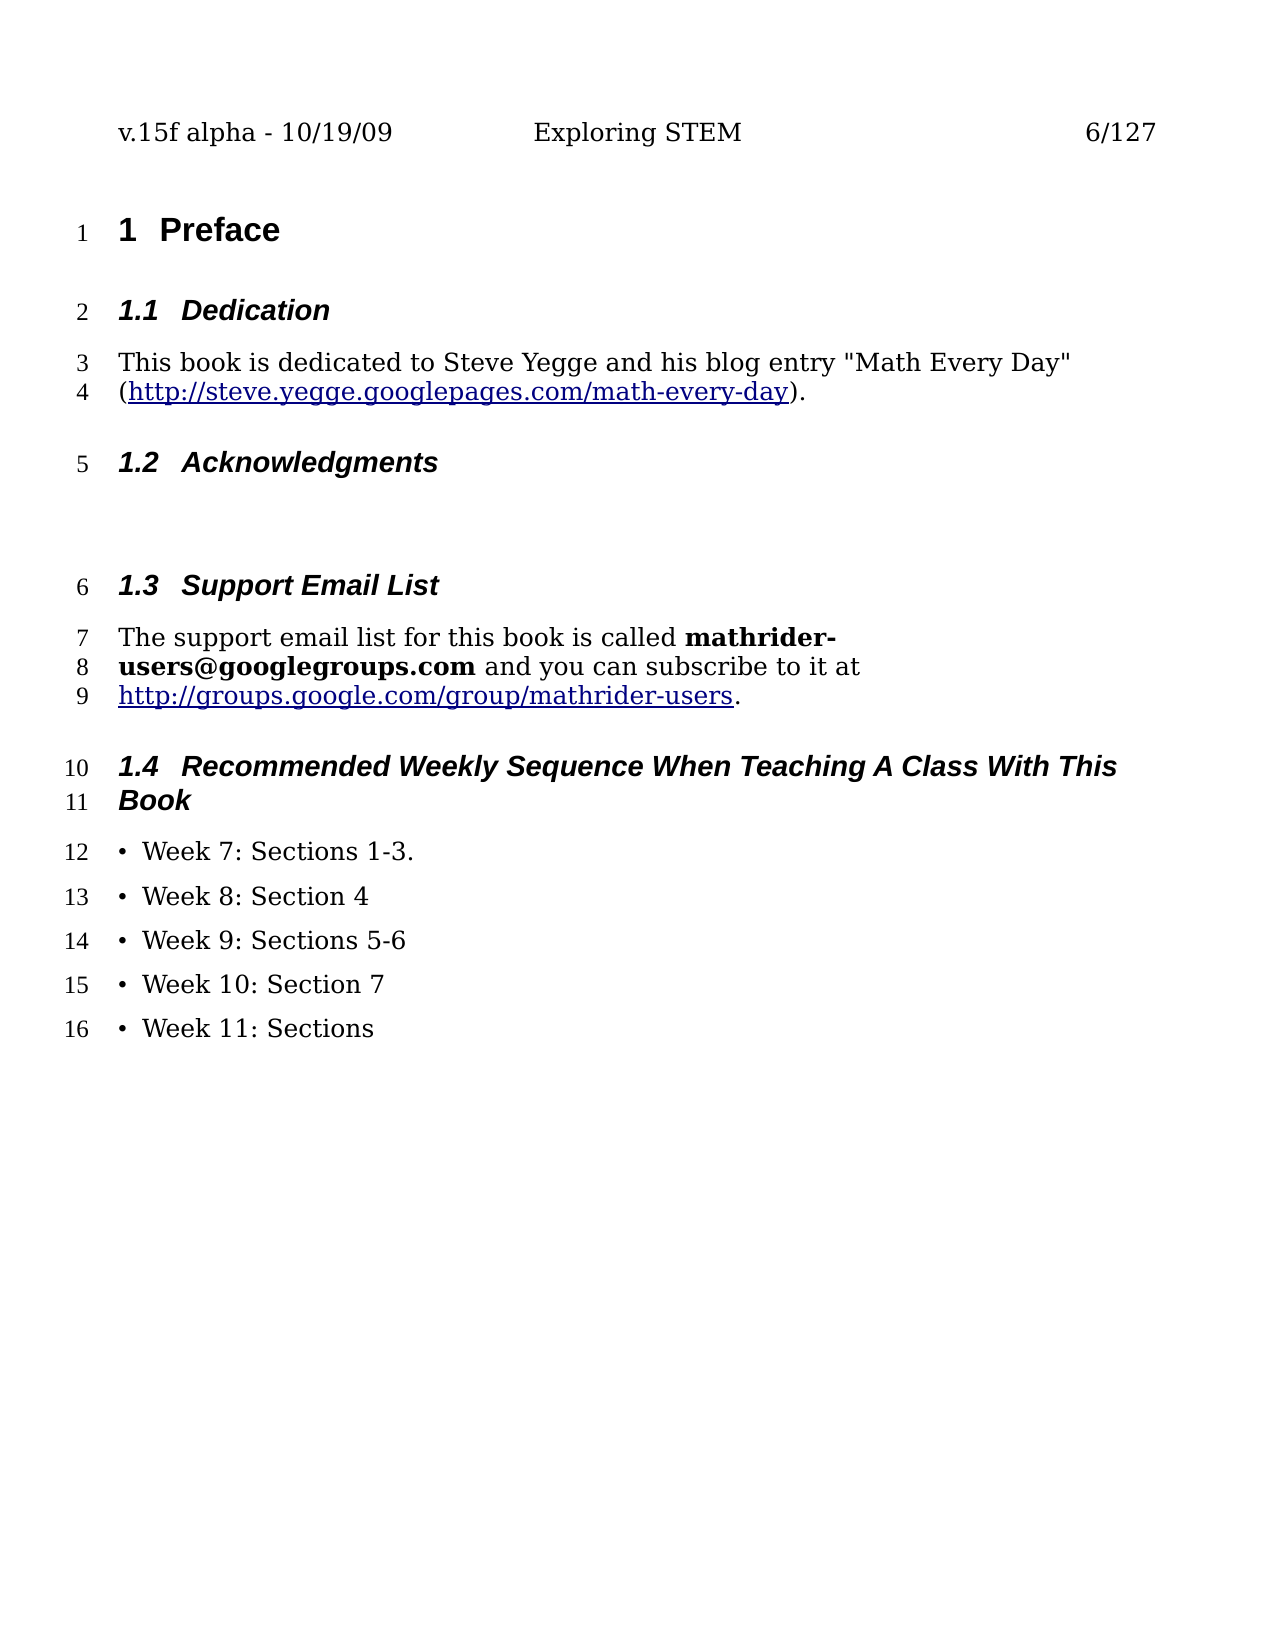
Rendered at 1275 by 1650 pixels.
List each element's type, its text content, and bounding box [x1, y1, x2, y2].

text The support email list for this book is called mathrider-users@googlegroups.com and you can subscribe to it at http://groups.google.com/group/mathrider-users. [118, 622, 1157, 710]
list Week 8: Section 4 [118, 882, 1157, 911]
list Week 7: Sections 1-3. [118, 837, 1157, 867]
list Week 10: Section 7 [118, 970, 1157, 999]
subtitle Dedication [118, 293, 1157, 327]
subtitle Support Email List [118, 568, 1157, 602]
list Week 11: Sections [118, 1014, 1157, 1043]
subtitle Preface [118, 210, 1157, 248]
list Week 9: Sections 5-6 [118, 926, 1157, 955]
subtitle Recommended Weekly Sequence When Teaching A Class With This Book [118, 749, 1157, 817]
subtitle Acknowledgments [118, 445, 1157, 479]
text This book is dedicated to Steve Yegge and his blog entry "Math Every Day" (http://steve.yegge.googlepages.com/math-every-day). [118, 348, 1157, 406]
